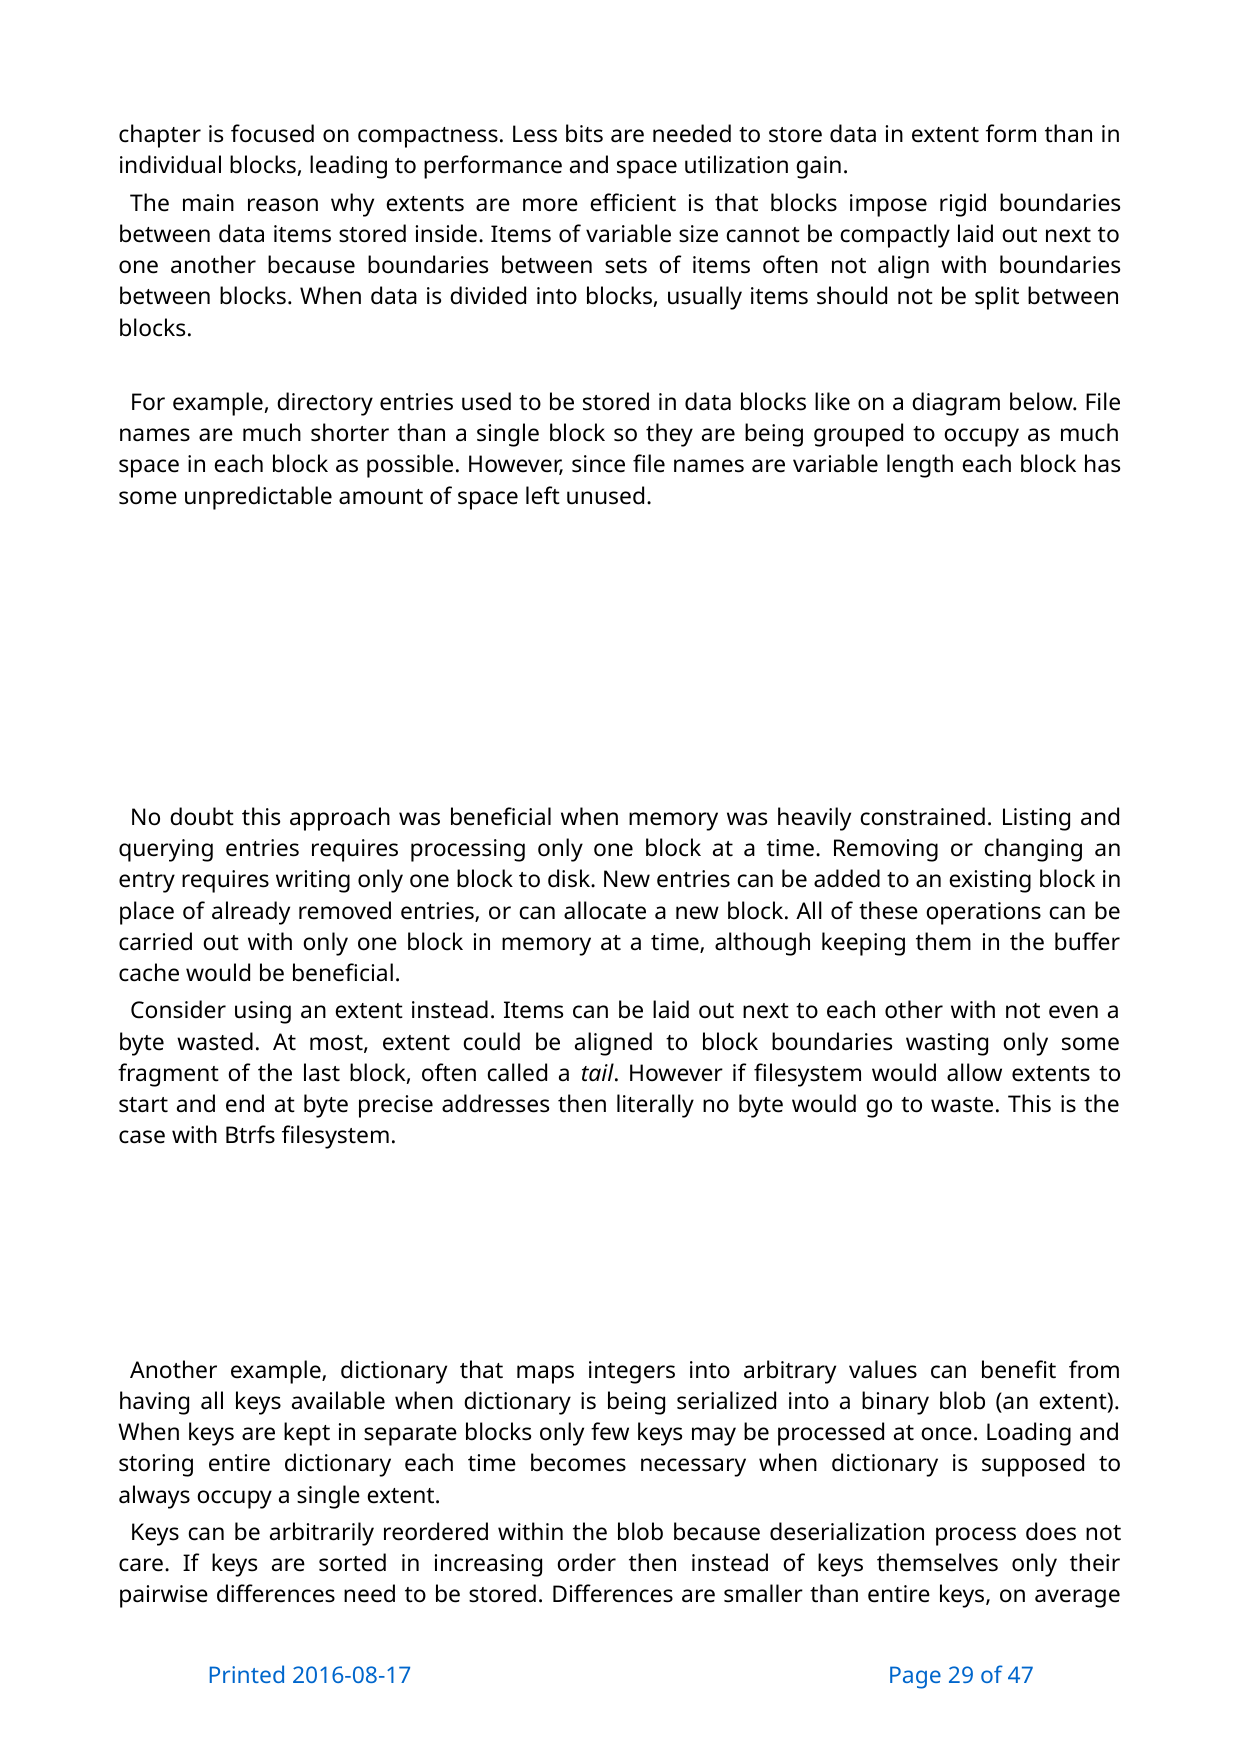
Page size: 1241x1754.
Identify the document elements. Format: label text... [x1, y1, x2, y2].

text chapter is focused on compactness. Less bits are needed to store data in extent form than in individual blocks, leading to performance and space utilization gain. [118, 118, 1122, 181]
text Another example, dictionary that maps integers into arbitrary values can benefit from having all keys available when dictionary is being serialized into a binary blob (an extent). When keys are kept in separate blocks only few keys may be processed at once. Loading and storing entire dictionary each time becomes necessary when dictionary is supposed to always occupy a single extent. [118, 1354, 1122, 1510]
text No doubt this approach was beneficial when memory was heavily constrained. Listing and querying entries requires processing only one block at a time. Removing or changing an entry requires writing only one block to disk. New entries can be added to an existing block in place of already removed entries, or can allocate a new block. All of these operations can be carried out with only one block in memory at a time, although keeping them in the buffer cache would be beneficial. [118, 801, 1122, 988]
text Keys can be arbitrarily reordered within the blob because deserialization process does not care. If keys are sorted in increasing order then instead of keys themselves only their pairwise differences need to be stored. Differences are smaller than entire keys, on average [118, 1516, 1122, 1609]
text For example, directory entries used to be stored in data blocks like on a diagram below. File names are much shorter than a single block so they are being grouped to occupy as much space in each block as possible. However, since file names are variable length each block has some unpredictable amount of space left unused. [118, 386, 1122, 511]
text Consider using an extent instead. Items can be laid out next to each other with not even a byte wasted. At most, extent could be aligned to block boundaries wasting only some fragment of the last block, often called a tail. However if filesystem would allow extents to start and end at byte precise addresses then literally no byte would go to waste. This is the case with Btrfs filesystem. [118, 994, 1122, 1151]
text The main reason why extents are more efficient is that blocks impose rigid boundaries between data items stored inside. Items of variable size cannot be compactly laid out next to one another because boundaries between sets of items often not align with boundaries between blocks. When data is divided into blocks, usually items should not be split between blocks. [118, 187, 1122, 343]
